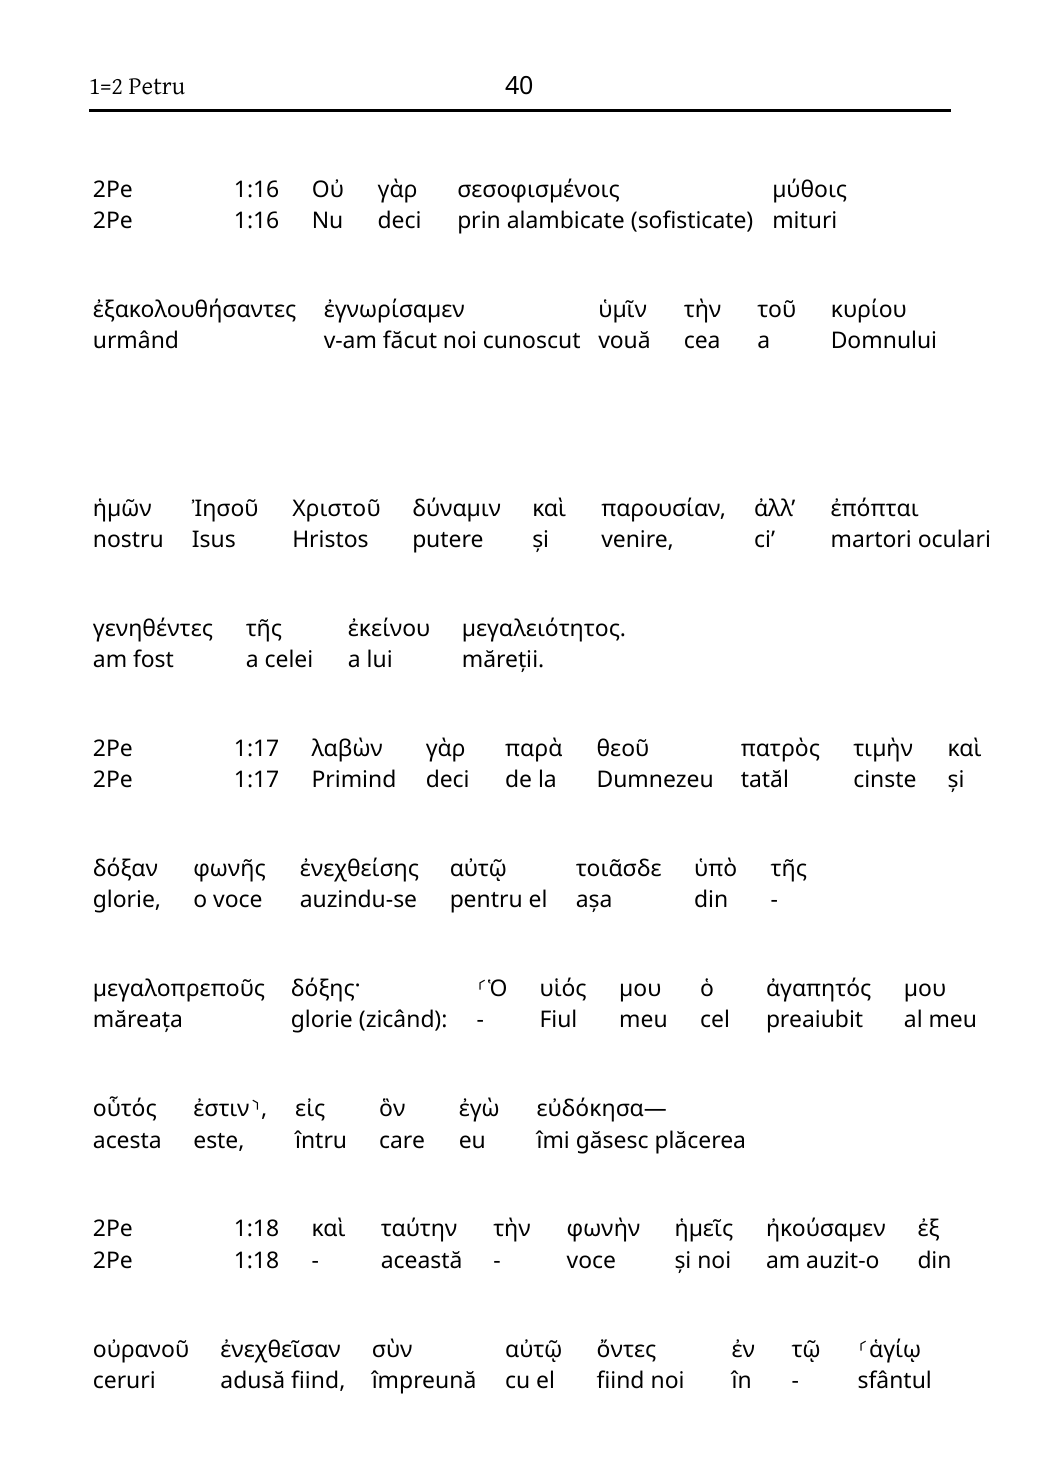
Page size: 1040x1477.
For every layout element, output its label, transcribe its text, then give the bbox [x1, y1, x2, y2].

table_cell este, [189, 1124, 291, 1155]
table_header [592, 1301, 727, 1332]
table_header [670, 1181, 762, 1212]
table_cell ὑμῖν [594, 293, 679, 324]
table_cell Nu [308, 204, 373, 235]
table_cell Hristos [288, 523, 408, 554]
table_cell ἐνεχθεῖσαν [216, 1333, 367, 1364]
table_header [376, 1181, 489, 1212]
table_cell Primind [307, 763, 421, 794]
table_header [736, 701, 849, 732]
table_cell τῆς [241, 612, 343, 643]
table_cell ἐνεχθείσης [295, 852, 445, 883]
table_cell cea [679, 324, 753, 355]
table_header [89, 821, 189, 852]
table_header [344, 581, 457, 612]
table_cell 2Pe [89, 763, 229, 794]
table_header [89, 941, 286, 972]
table_cell în [727, 1364, 787, 1395]
table_header [679, 261, 753, 293]
table_cell Οὐ [308, 173, 373, 204]
table_cell ⸂Ὁ [472, 972, 535, 1003]
table_cell întru [291, 1124, 375, 1155]
table_header [787, 1301, 853, 1332]
table_cell care [375, 1124, 454, 1155]
table_cell 2Pe [89, 1244, 229, 1275]
table_header [368, 1301, 501, 1332]
table_cell Ἰησοῦ [188, 492, 288, 523]
table_cell ceruri [89, 1364, 216, 1395]
table_header [89, 1181, 229, 1212]
table_cell împreună [368, 1364, 501, 1395]
table_cell ἐκείνου [344, 612, 457, 643]
table_cell φωνῆς [189, 852, 295, 883]
table_cell τοιᾶσδε [571, 852, 690, 883]
table_cell eu [454, 1124, 532, 1155]
table_header [230, 701, 307, 732]
table_cell nostru [89, 523, 187, 554]
table_header [826, 461, 1011, 492]
table_cell 1:17 [230, 763, 307, 794]
table_cell ἀγαπητός [762, 972, 899, 1003]
table_header [408, 461, 528, 492]
table_header [189, 1061, 291, 1092]
table_header [727, 1301, 787, 1332]
table_cell κυρίου [826, 293, 958, 324]
table_cell ἡμῶν [89, 492, 187, 523]
table_header [535, 941, 615, 972]
table_cell παρὰ [501, 732, 592, 763]
table_cell τιμὴν [849, 732, 943, 763]
table_cell ἡμεῖς [670, 1213, 762, 1244]
table_header [89, 1061, 189, 1092]
table_header [89, 261, 319, 293]
table_header [571, 821, 690, 852]
table_header [307, 1181, 376, 1212]
table_cell ὁ [696, 972, 762, 1003]
table_cell a [753, 324, 826, 355]
table_cell fiind noi [592, 1364, 727, 1395]
table_header [472, 941, 535, 972]
table_header [89, 581, 241, 612]
table_cell din [690, 883, 766, 914]
table_header [594, 261, 679, 293]
table_cell 2Pe [89, 173, 229, 204]
table_cell αὐτῷ [445, 852, 571, 883]
table_cell μύθοις [768, 173, 874, 204]
table_header [286, 941, 472, 972]
table_cell cu el [501, 1364, 592, 1395]
table_header [454, 1061, 532, 1092]
table_cell ἐν [727, 1333, 787, 1364]
table_header [762, 1181, 913, 1212]
table_cell παρουσίαν, [597, 492, 750, 523]
table_header [696, 941, 762, 972]
table_cell a celei [241, 643, 343, 674]
table_cell σεσοφισμένοις [453, 173, 768, 204]
table_cell μου [900, 972, 1004, 1003]
table_cell ci’ [750, 523, 826, 554]
table_cell - [472, 1004, 535, 1035]
table_cell ὄντες [592, 1333, 727, 1364]
table_cell δόξαν [89, 852, 189, 883]
table_cell ὃν [375, 1092, 454, 1123]
table_cell a lui [344, 643, 457, 674]
table_cell φωνὴν [562, 1213, 670, 1244]
table_cell λαβὼν [307, 732, 421, 763]
table_cell martori oculari [826, 523, 1011, 554]
table_cell ἐπόπται [826, 492, 1011, 523]
table_header [288, 461, 408, 492]
table_cell auzindu-se [295, 883, 445, 914]
table_cell τοῦ [753, 293, 826, 324]
table_cell din [913, 1244, 982, 1275]
table_cell glorie, [89, 883, 189, 914]
table_cell οὐρανοῦ [89, 1333, 216, 1364]
table_header [188, 461, 288, 492]
table_cell 1:16 [230, 173, 307, 204]
table_cell δύναμιν [408, 492, 528, 523]
table_cell 2Pe [89, 204, 229, 235]
table_cell de la [501, 763, 592, 794]
table_cell οὗτός [89, 1092, 189, 1123]
table_cell τὴν [489, 1213, 562, 1244]
table_cell deci [421, 763, 501, 794]
table_cell și [943, 763, 1012, 794]
table_cell pentru el [445, 883, 571, 914]
table_header [445, 821, 571, 852]
table_cell μεγαλοπρεποῦς [89, 972, 286, 1003]
table_cell 1:18 [229, 1244, 307, 1275]
table_cell καὶ [528, 492, 597, 523]
table_header [89, 1301, 216, 1332]
table_cell γὰρ [373, 173, 453, 204]
table_cell 1:16 [230, 204, 307, 235]
table_cell al meu [900, 1004, 1004, 1035]
table_cell ὑπὸ [690, 852, 766, 883]
table_cell sfântul [853, 1364, 957, 1395]
table_cell deci [373, 204, 453, 235]
table_cell această [376, 1244, 489, 1275]
table_cell cel [696, 1004, 762, 1035]
table_cell - [766, 883, 838, 914]
table_cell τὴν [679, 293, 753, 324]
table_header [768, 141, 874, 172]
table_cell și noi [670, 1244, 762, 1275]
table_cell - [787, 1364, 853, 1395]
table_header [849, 701, 943, 732]
table_cell adusă fiind, [216, 1364, 367, 1395]
table_header [89, 701, 229, 732]
table_cell 2Pe [89, 1213, 229, 1244]
table_cell ἐγὼ [454, 1092, 532, 1123]
table_cell μεγαλειότητος. [458, 612, 648, 643]
table_header [853, 1301, 957, 1332]
table_cell așa [571, 883, 690, 914]
table_cell Dumnezeu [592, 763, 736, 794]
table_header [615, 941, 696, 972]
table_cell καὶ [943, 732, 1012, 763]
table_cell εἰς [291, 1092, 375, 1123]
table_header [373, 141, 453, 172]
table_cell θεοῦ [592, 732, 736, 763]
table_cell ἐγνωρίσαμεν [319, 293, 594, 324]
table_cell Χριστοῦ [288, 492, 408, 523]
table_cell Domnului [826, 324, 958, 355]
table_header [528, 461, 597, 492]
table_header [241, 581, 343, 612]
table_cell preaiubit [762, 1004, 899, 1035]
table_cell o voce [189, 883, 295, 914]
table_header [501, 1301, 592, 1332]
table_cell am auzit-o [762, 1244, 913, 1275]
table_header [750, 461, 826, 492]
table_cell cinste [849, 763, 943, 794]
table_header [291, 1061, 375, 1092]
table_header [826, 261, 958, 293]
table_cell Fiul [535, 1004, 615, 1035]
table_header [592, 701, 736, 732]
table_header [690, 821, 766, 852]
table_cell ταύτην [376, 1213, 489, 1244]
table_header [532, 1061, 766, 1092]
table_header [189, 821, 295, 852]
table_header [489, 1181, 562, 1212]
table_header [900, 941, 1004, 972]
table_header [943, 701, 1012, 732]
table_header [308, 141, 373, 172]
table_cell meu [615, 1004, 696, 1035]
table_cell 1:18 [229, 1213, 307, 1244]
table_cell γὰρ [421, 732, 501, 763]
table_cell voce [562, 1244, 670, 1275]
table_cell măreața [89, 1004, 286, 1035]
table_cell vouă [594, 324, 679, 355]
table_cell πατρὸς [736, 732, 849, 763]
table_header [501, 701, 592, 732]
table_header [375, 1061, 454, 1092]
table_cell tatăl [736, 763, 849, 794]
table_header [421, 701, 501, 732]
table_header [307, 701, 421, 732]
table_cell τῆς [766, 852, 838, 883]
table_header [762, 941, 899, 972]
table_header [295, 821, 445, 852]
table_cell venire, [597, 523, 750, 554]
table_cell μου [615, 972, 696, 1003]
table_cell ἐστιν⸃, [189, 1092, 291, 1123]
table_header [229, 1181, 307, 1212]
table_cell ⸂ἁγίῳ [853, 1333, 957, 1364]
table_header [562, 1181, 670, 1212]
table_header [89, 461, 187, 492]
table_cell 1:17 [230, 732, 307, 763]
table_cell urmând [89, 324, 319, 355]
table_cell și [528, 523, 597, 554]
table_cell σὺν [368, 1333, 501, 1364]
table_cell putere [408, 523, 528, 554]
table_header [230, 141, 307, 172]
table_cell 2Pe [89, 732, 229, 763]
table_header [319, 261, 594, 293]
table_cell acesta [89, 1124, 189, 1155]
table_cell ἀλλ’ [750, 492, 826, 523]
table_cell εὐδόκησα— [532, 1092, 766, 1123]
table_cell măreții. [458, 643, 648, 674]
table_cell prin alambicate (sofisticate) [453, 204, 768, 235]
table_cell îmi găsesc plăcerea [532, 1124, 766, 1155]
table_cell am fost [89, 643, 241, 674]
table_cell γενηθέντες [89, 612, 241, 643]
table_header [597, 461, 750, 492]
table_header [216, 1301, 367, 1332]
table_cell ἠκούσαμεν [762, 1213, 913, 1244]
table_cell mituri [768, 204, 874, 235]
table_header [766, 821, 838, 852]
table_cell ἐξακολουθήσαντες [89, 293, 319, 324]
table_header [913, 1181, 982, 1212]
table_cell καὶ [307, 1213, 376, 1244]
table_header [453, 141, 768, 172]
table_cell Isus [188, 523, 288, 554]
table_cell δόξης· [286, 972, 472, 1003]
table_cell αὐτῷ [501, 1333, 592, 1364]
table_header [89, 141, 229, 172]
table_cell τῷ [787, 1333, 853, 1364]
table_cell glorie (zicând): [286, 1004, 472, 1035]
table_cell - [489, 1244, 562, 1275]
table_header [458, 581, 648, 612]
table_cell v-am făcut noi cunoscut [319, 324, 594, 355]
table_cell - [307, 1244, 376, 1275]
table_header [753, 261, 826, 293]
table_cell υἱός [535, 972, 615, 1003]
table_cell ἐξ [913, 1213, 982, 1244]
